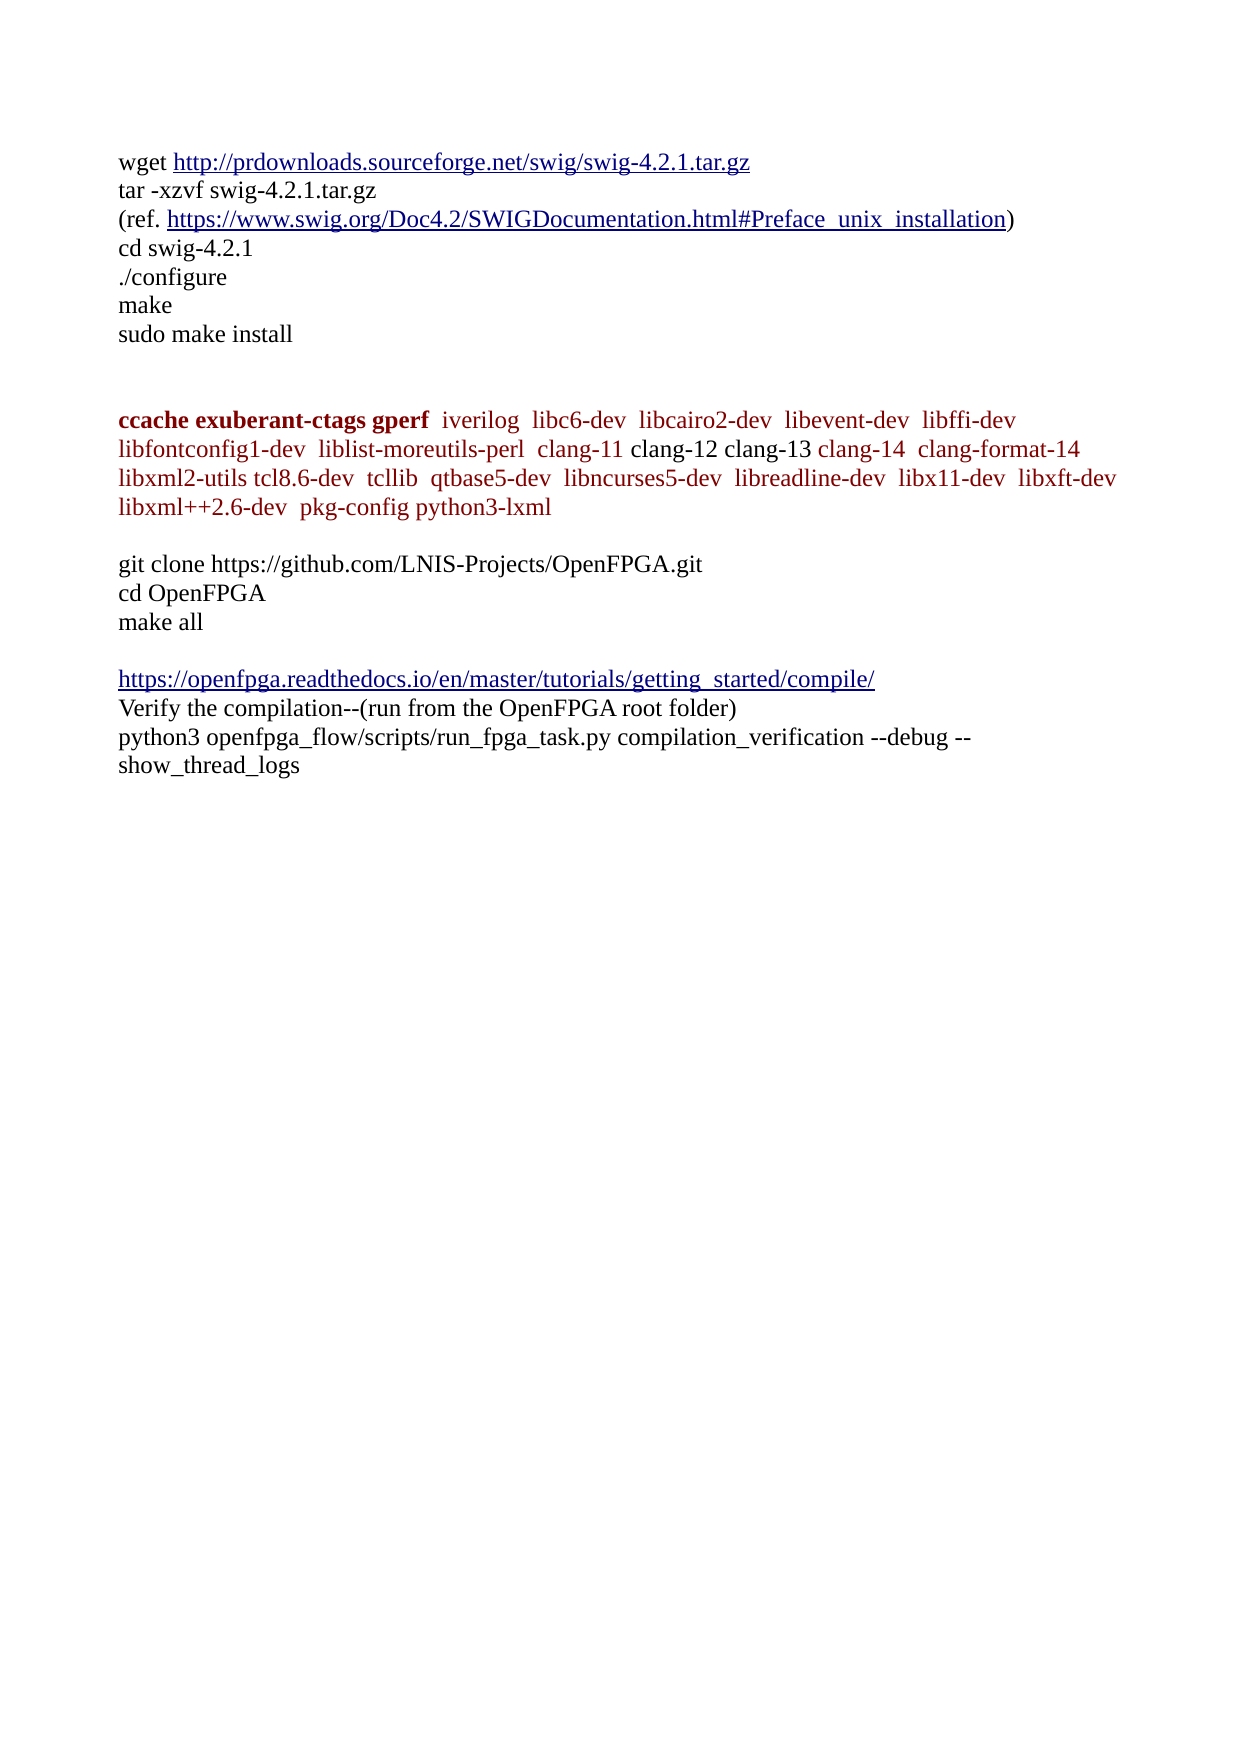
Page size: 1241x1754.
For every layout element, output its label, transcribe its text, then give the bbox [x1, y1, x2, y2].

text wget http://prdownloads.sourceforge.net/swig/swig-4.2.1.tar.gz [118, 147, 1122, 176]
text ./configure [118, 262, 1122, 291]
text cd OpenFPGA [118, 578, 1122, 607]
text ccache exuberant-ctags gperf iverilog libc6-dev libcairo2-dev libevent-dev libffi-dev libfontconfig1-dev liblist-moreutils-perl clang-11 clang-12 clang-13 clang-14 clang-format-14 libxml2-utils tcl8.6-dev tcllib qtbase5-dev libncurses5-dev libreadline-dev libx11-dev libxft-dev libxml++2.6-dev pkg-config python3-lxml [118, 406, 1122, 521]
text (ref. https://www.swig.org/Doc4.2/SWIGDocumentation.html#Preface_unix_installation) [118, 204, 1122, 233]
text python3 openfpga_flow/scripts/run_fpga_task.py compilation_verification --debug --show_thread_logs [118, 722, 1122, 779]
text git clone https://github.com/LNIS-Projects/OpenFPGA.git [118, 549, 1122, 578]
text make all [118, 607, 1122, 636]
text https://openfpga.readthedocs.io/en/master/tutorials/getting_started/compile/ [118, 664, 1122, 693]
text Verify the compilation--(run from the OpenFPGA root folder) [118, 693, 1122, 722]
text tar -xzvf swig-4.2.1.tar.gz [118, 176, 1122, 204]
text make [118, 291, 1122, 319]
text cd swig-4.2.1 [118, 233, 1122, 262]
text sudo make install [118, 319, 1122, 348]
